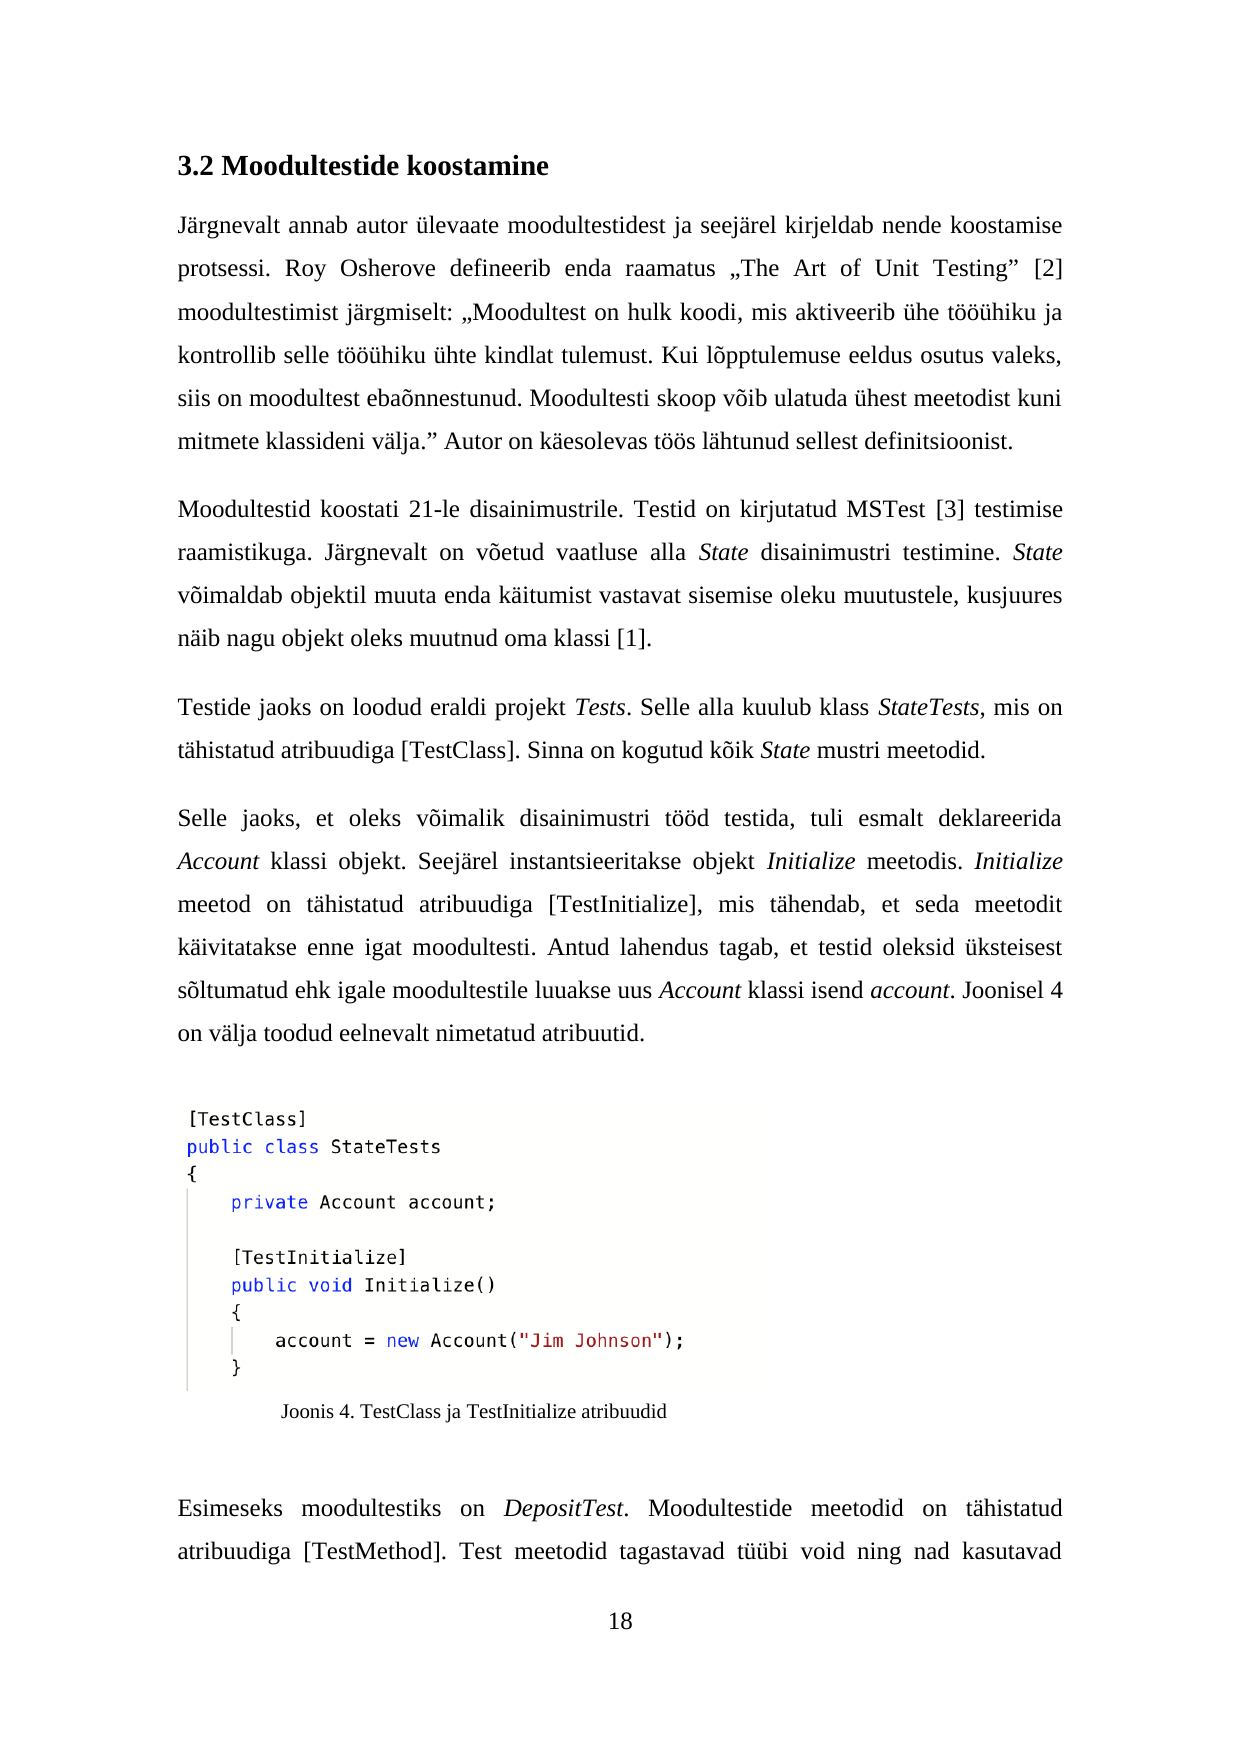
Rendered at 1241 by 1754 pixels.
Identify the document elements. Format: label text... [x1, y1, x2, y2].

text Esimeseks moodultestiks on DepositTest. Moodultestide meetodid on tähistatud atribuudiga [TestMethod]. Test meetodid tagastavad tüübi void ning nad kasutavad [177, 1493, 1063, 1565]
picture [177, 1099, 771, 1391]
text Järgnevalt annab autor ülevaate moodultestidest ja seejärel kirjeldab nende koostamise protsessi. Roy Osherove defineerib enda raamatus „The Art of Unit Testing” [2] moodultestimist järgmiselt: „Moodultest on hulk koodi, mis aktiveerib ühe tööühiku ja kontrollib selle tööühiku ühte kindlat tulemust. Kui lõpptulemuse eeldus osutus valeks, siis on moodultest ebaõnnestunud. Moodultesti skoop võib ulatuda ühest meetodist kuni mitmete klassideni välja.” Autor on käesolevas töös lähtunud sellest definitsioonist. [177, 210, 1063, 455]
text Testide jaoks on loodud eraldi projekt Tests. Selle alla kuulub klass StateTests, mis on tähistatud atribuudiga [TestClass]. Sinna on kogutud kõik State mustri meetodid. [177, 692, 1063, 763]
text Moodultestid koostati 21-le disainimustrile. Testid on kirjutatud MSTest [3] testimise raamistikuga. Järgnevalt on võetud vaatluse alla State disainimustri testimine. State võimaldab objektil muuta enda käitumist vastavat sisemise oleku muutustele, kusjuures näib nagu objekt oleks muutnud oma klassi [1]. [177, 494, 1063, 652]
text Selle jaoks, et oleks võimalik disainimustri tööd testida, tuli esmalt deklareerida Account klassi objekt. Seejärel instantsieeritakse objekt Initialize meetodis. Initialize meetod on tähistatud atribuudiga [TestInitialize], mis tähendab, et seda meetodit käivitatakse enne igat moodultesti. Antud lahendus tagab, et testid oleksid üksteisest sõltumatud ehk igale moodultestile luuakse uus Account klassi isend account. Joonisel 4 on välja toodud eelnevalt nimetatud atribuutid. [177, 803, 1063, 1047]
text Joonis 4. TestClass ja TestInitialize atribuudid [177, 1391, 771, 1423]
subtitle Moodultestide koostamine [177, 148, 1063, 181]
